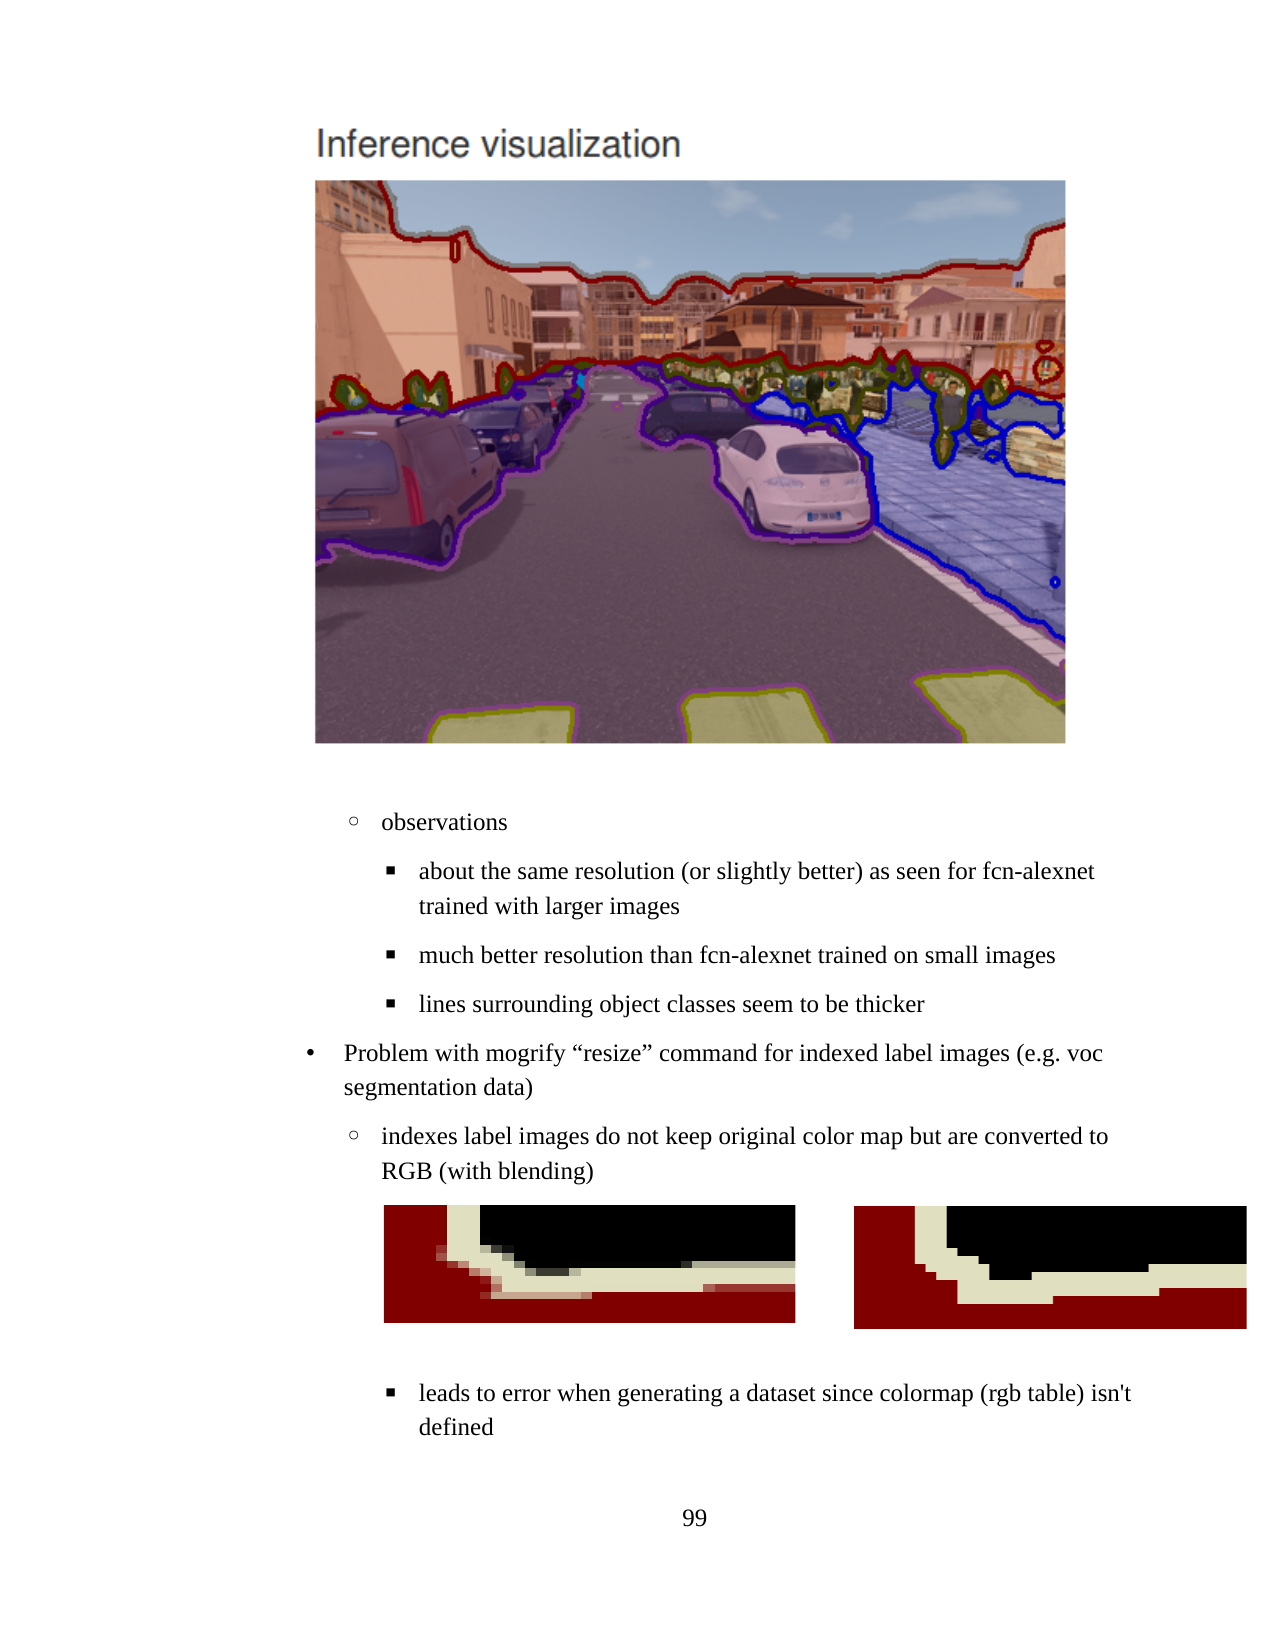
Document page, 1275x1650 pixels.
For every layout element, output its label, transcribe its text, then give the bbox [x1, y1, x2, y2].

list Problem with mogrify “resize” command for indexed label images (e.g. voc segmentation data) [306, 1038, 1158, 1101]
list leads to error when generating a dataset since colormap (rgb table) isn't defined [381, 1378, 1158, 1441]
list observations [344, 807, 1158, 836]
picture [303, 118, 1086, 753]
list about the same resolution (or slightly better) as seen for fcn-alexnet trained with larger images [381, 856, 1158, 919]
picture [854, 1206, 1247, 1329]
list much better resolution than fcn-alexnet trained on small images [381, 940, 1158, 968]
list lines surrounding object classes seem to be thicker [381, 989, 1158, 1018]
picture [383, 1205, 796, 1323]
list indexes label images do not keep original color map but are converted to RGB (with blending) [344, 1121, 1158, 1185]
